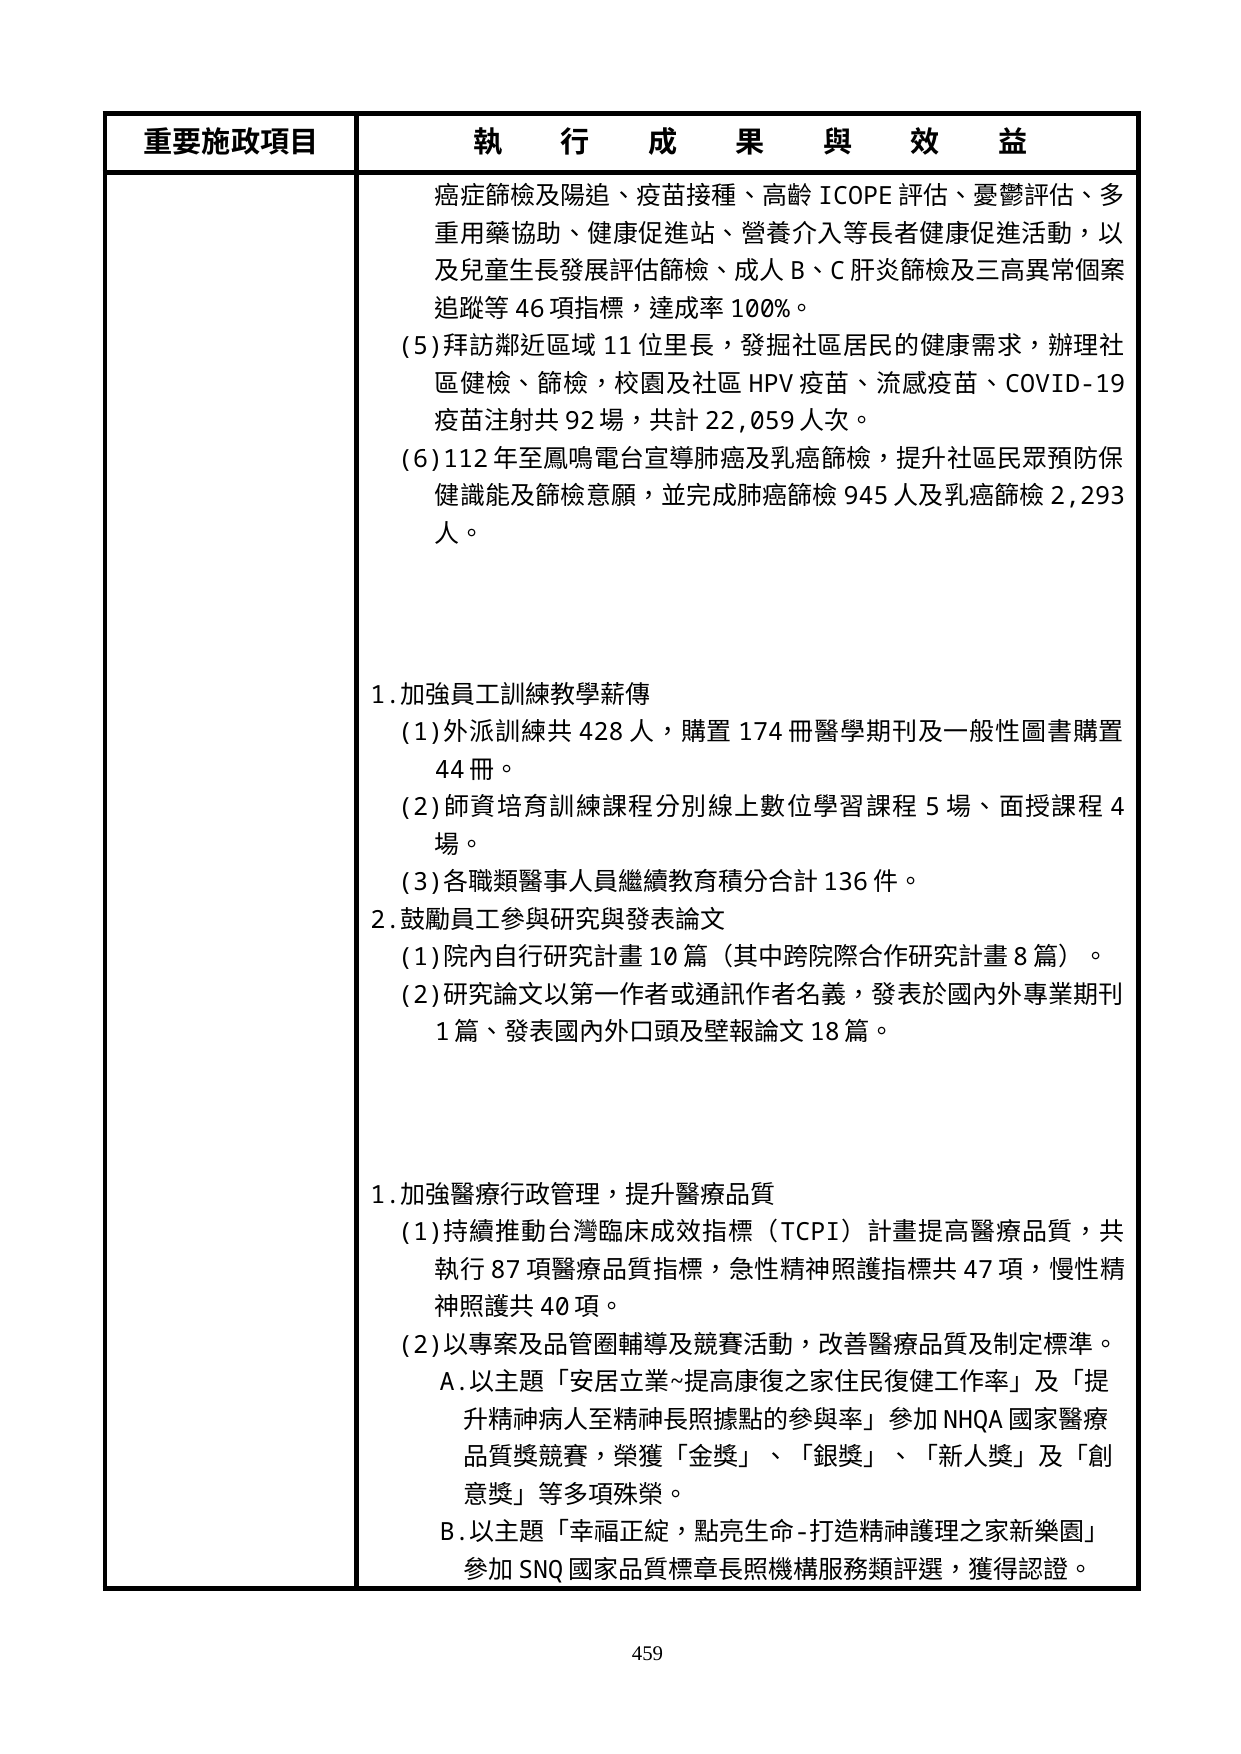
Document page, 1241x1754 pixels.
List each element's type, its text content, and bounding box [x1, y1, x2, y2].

table_header 重要施政項目 [107, 116, 354, 170]
table_header 執 行 成 果 與 效 益 [359, 116, 1136, 170]
table_cell 癌症篩檢及陽追、疫苗接種、高齡ICOPE評估、憂鬱評估、多重用藥協助、健康促進站、營養介入等長者健康促進活動，以及兒童生長發展評估篩檢、成人B、C肝炎篩檢及三高異常個案追蹤等46項指標，達成率100%。 (5)拜訪鄰近區域11位里長，發掘社區居民的健康需求，辦理社區健檢、篩檢，校園及社區HPV疫苗、流感疫苗、COVID-19疫苗注射共92場，共計22,059人次。 (6)112年至鳳鳴電台宣導肺癌及乳癌篩檢，提升社區民眾預防保健識能及篩檢意願，並完成肺癌篩檢945人及乳癌篩檢2,293人。 1.加強員工訓練教學薪傳 (1)外派訓練共428人，購置174冊醫學期刊及一般性圖書購置44冊。 (2)師資培育訓練課程分別線上數位學習課程5場、面授課程4場。 (3)各職類醫事人員繼續教育積分合計136件。 2.鼓勵員工參與研究與發表論文 (1)院內自行研究計畫10篇（其中跨院際合作研究計畫8篇）。 (2)研究論文以第一作者或通訊作者名義，發表於國內外專業期刊1篇、發表國內外口頭及壁報論文18篇。 1.加強醫療行政管理，提升醫療品質 (1)持續推動台灣臨床成效指標（TCPI）計畫提高醫療品質，共執行87項醫療品質指標，急性精神照護指標共47項，慢性精神照護共40項。 (2)以專案及品管圈輔導及競賽活動，改善醫療品質及制定標準。 A.以主題「安居立業~提高康復之家住民復健工作率」及「提升精神病人至精神長照據點的參與率」參加NHQA國家醫療品質獎競賽，榮獲「金獎」、「銀獎」、「新人獎」及「創意獎」等多項殊榮。 B.以主題「幸福正綻，點亮生命-打造精神護理之家新樂園」參加SNQ國家品質標章長照機構服務類評選，獲得認證。 [359, 175, 1136, 1586]
table_cell [107, 175, 354, 1586]
